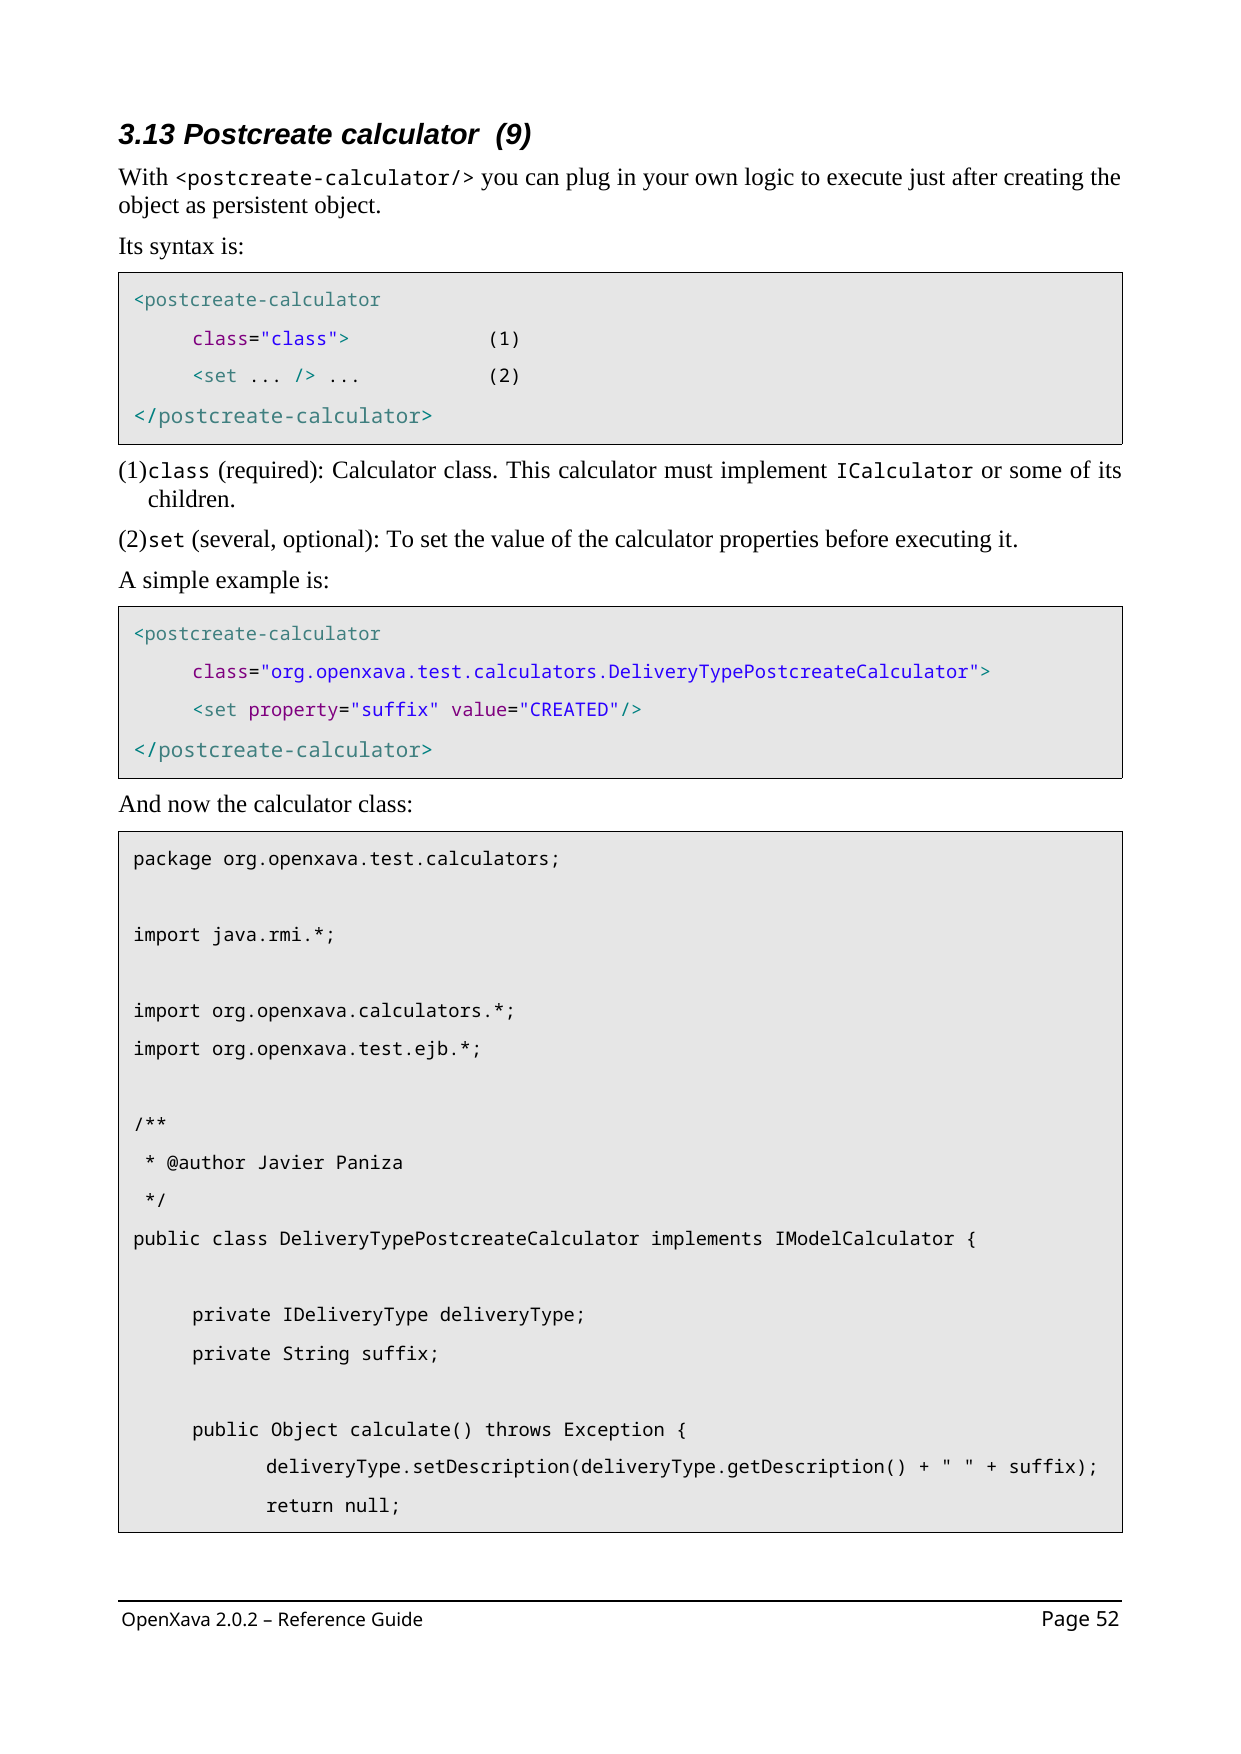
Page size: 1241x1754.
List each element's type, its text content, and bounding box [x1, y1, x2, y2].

text private String suffix; [119, 1325, 1122, 1363]
text */ [119, 1173, 1122, 1211]
text import org.openxava.calculators.*; [119, 983, 1122, 1021]
text * @author Javier Paniza [119, 1135, 1122, 1173]
text <postcreate-calculator [119, 273, 1122, 310]
text <set ... /> ... (2) [119, 348, 1122, 386]
text And now the calculator class: [118, 791, 1122, 818]
text package org.openxava.test.calculators; [119, 832, 1122, 869]
text </postcreate-calculator> [119, 720, 1122, 778]
list set (several, optional): To set the value of the calculator properties before executing it. [118, 525, 1122, 553]
text public Object calculate() throws Exception { [119, 1401, 1122, 1439]
text A simple example is: [118, 566, 1122, 593]
text import java.rmi.*; [119, 907, 1122, 945]
text private IDeliveryType deliveryType; [119, 1287, 1122, 1325]
subtitle Postcreate calculator (9) [118, 118, 1122, 151]
text public class DeliveryTypePostcreateCalculator implements IModelCalculator { [119, 1211, 1122, 1249]
text <set property="suffix" value="CREATED"/> [119, 682, 1122, 720]
text return null; [119, 1477, 1122, 1532]
text With <postcreate-calculator/> you can plug in your own logic to execute just after creating the object as persistent object. [118, 163, 1122, 219]
text Its syntax is: [118, 232, 1122, 259]
text </postcreate-calculator> [119, 386, 1122, 444]
text import org.openxava.test.ejb.*; [119, 1021, 1122, 1059]
text class="org.openxava.test.calculators.DeliveryTypePostcreateCalculator"> [119, 644, 1122, 682]
text /** [119, 1097, 1122, 1135]
text <postcreate-calculator [119, 607, 1122, 644]
text deliveryType.setDescription(deliveryType.getDescription() + " " + suffix); [119, 1439, 1122, 1477]
text class="class"> (1) [119, 310, 1122, 348]
list class (required): Calculator class. This calculator must implement ICalculator or some of its children. [118, 457, 1122, 512]
